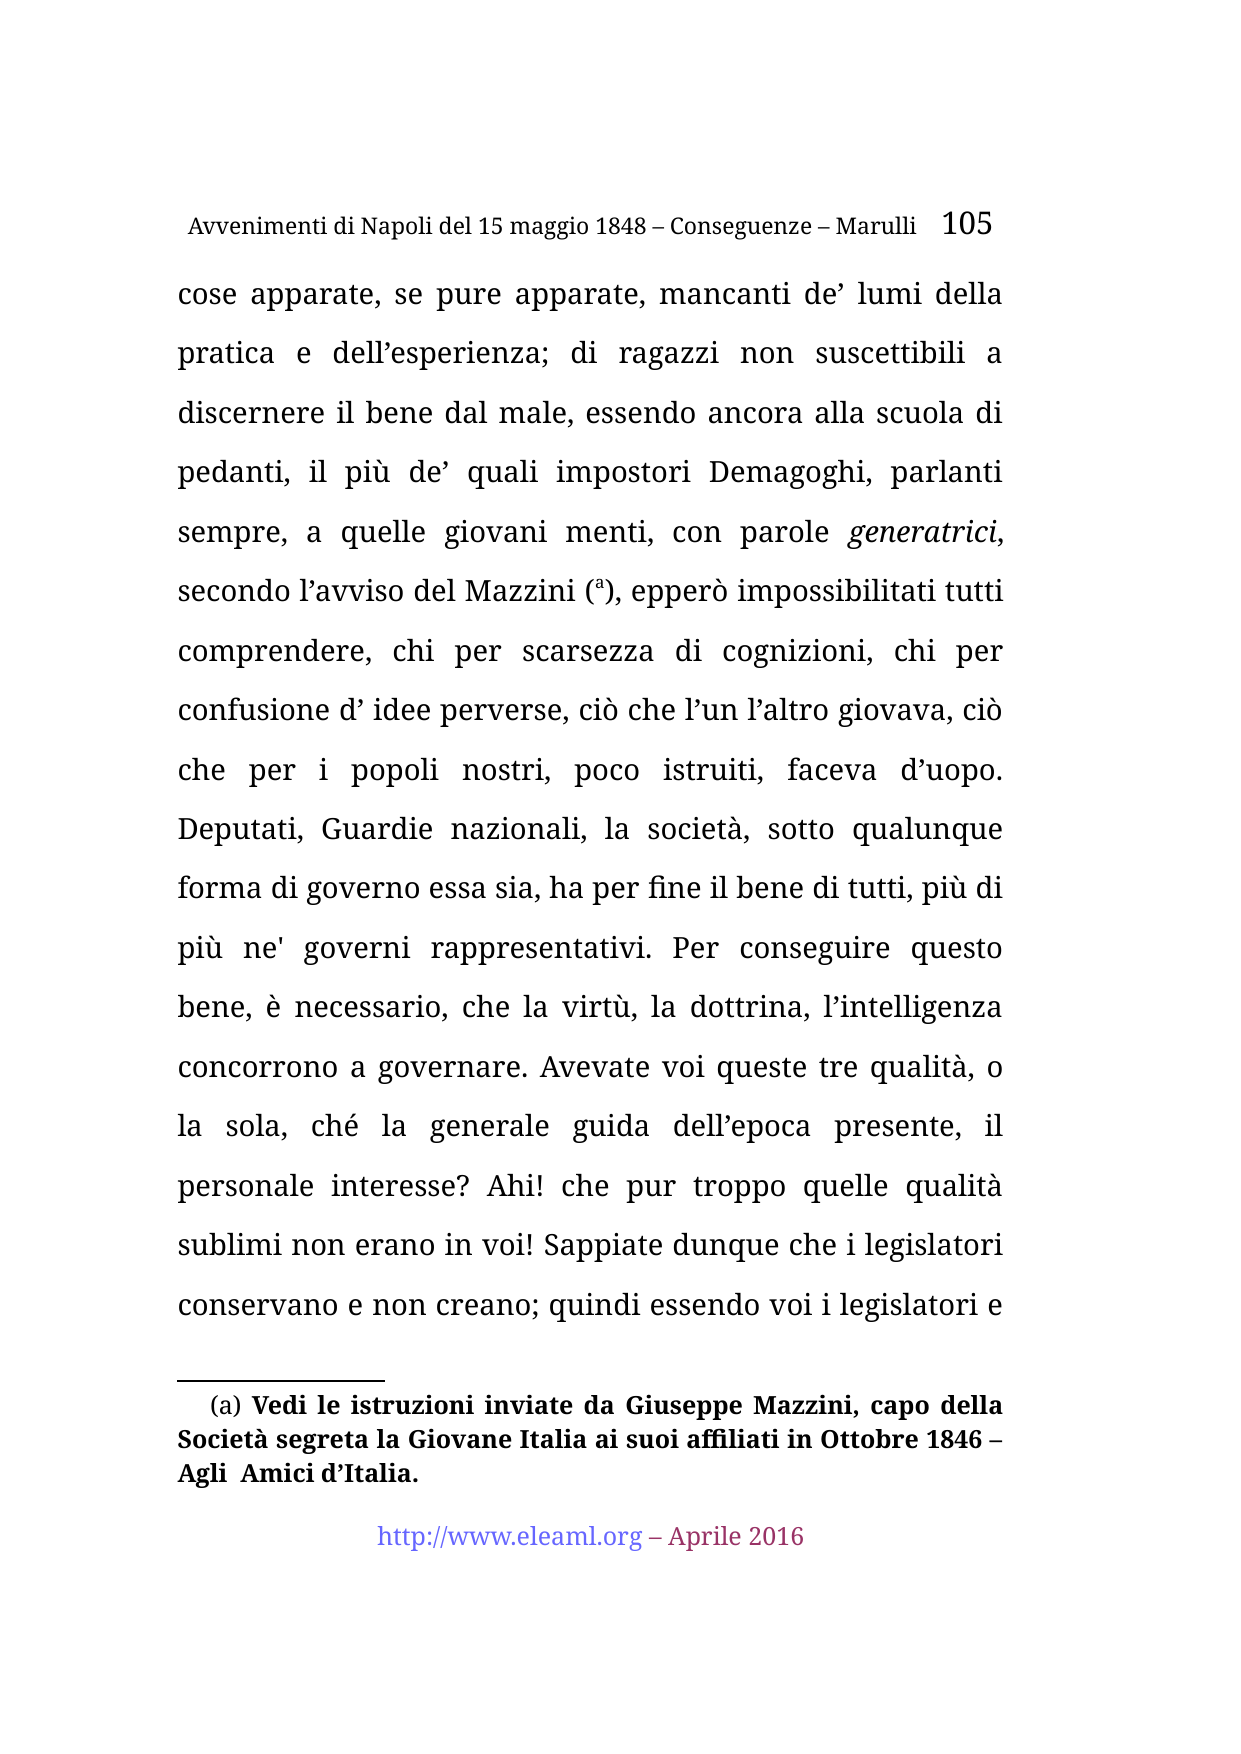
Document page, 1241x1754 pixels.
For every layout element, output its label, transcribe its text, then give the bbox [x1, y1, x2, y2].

text cose apparate, se pure apparate, mancanti de’ lumi della pratica e dell’esperienza; di ragazzi non suscettibili a discernere il bene dal male, essendo ancora alla scuola di pedanti, il più de’ quali impostori Demagoghi, parlanti sempre, a quelle giovani menti, con parole generatrici, secondo l’avviso del Mazzini (), epperò impossibilitati tutti comprendere, chi per scarsezza di cognizioni, chi per confusione d’ idee perverse, ciò che l’un l’altro giovava, ciò che per i popoli nostri, poco istruiti, faceva d’uopo. Deputati, Guardie nazionali, la società, sotto qualunque forma di governo essa sia, ha per fine il bene di tutti, più di più ne' governi rappresentativi. Per conseguire questo bene, è necessario, che la virtù, la dottrina, l’intelligenza concorrono a governare. Avevate voi queste tre qualità, o la sola, ché la generale guida dell’epoca presente, il personale interesse? Ahi! che pur troppo quelle qualità sublimi non erano in voi! Sappiate dunque che i legislatori conservano e non creano; quindi essendo voi i legislatori e [177, 273, 1004, 1324]
text Vedi le istruzioni inviate da Giuseppe Mazzini, capo della Società segreta la Giovane Italia ai suoi affiliati in Ottobre 1846 – Agli Amici d’Italia. [177, 1387, 1004, 1489]
